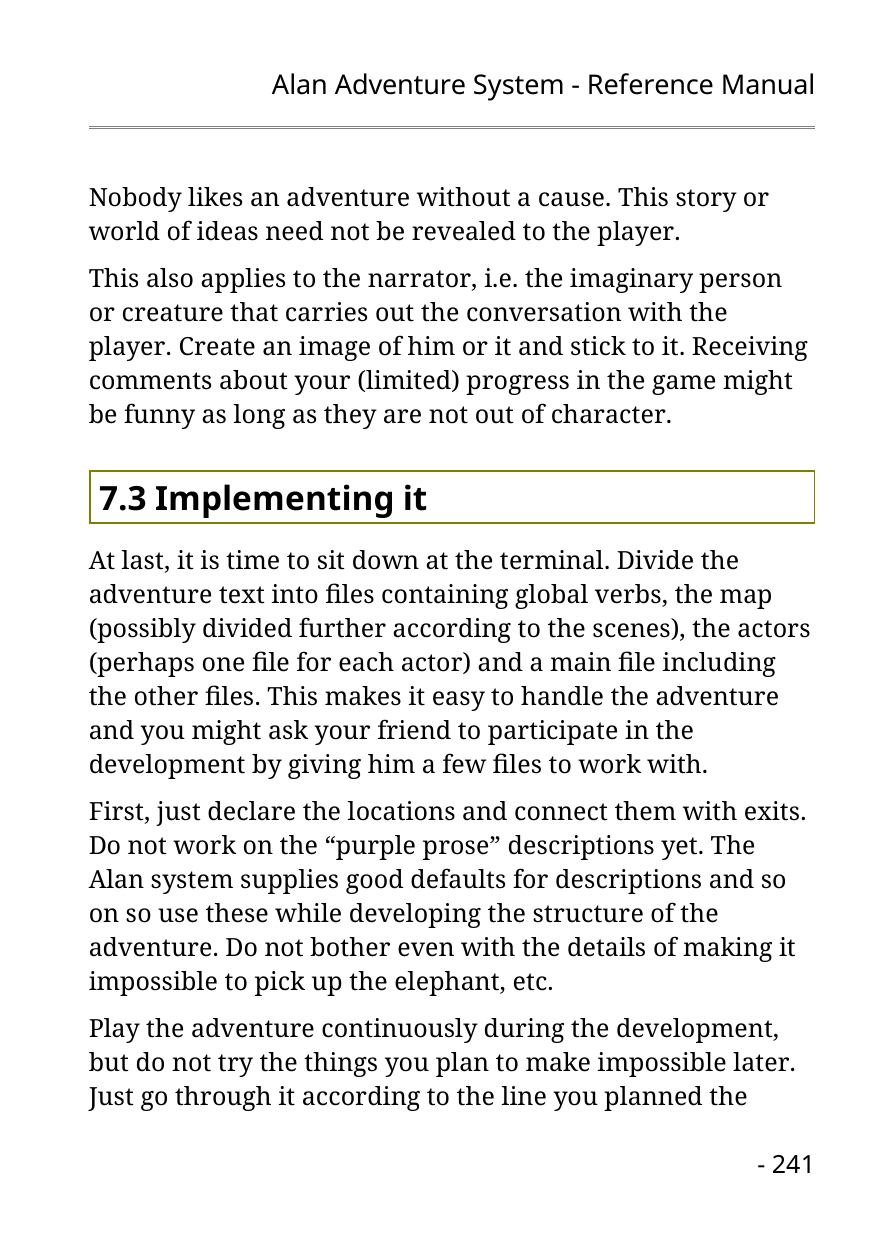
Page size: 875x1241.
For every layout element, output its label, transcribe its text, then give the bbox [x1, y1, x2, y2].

text Play the adventure continuously during the development, but do not try the things you plan to make impossible later. Just go through it according to the line you planned the [88, 1011, 815, 1112]
text This also applies to the narrator, i.e. the imaginary person or creature that car­ries out the conversation with the player. Create an image of him or it and stick to it. Receiving comments about your (limited) progress in the game might be funny as long as they are not out of character. [88, 261, 815, 431]
subtitle Implementing it [91, 472, 814, 522]
text No­body likes an adventure without a cause. This story or world of ideas need not be revealed to the player. [88, 180, 815, 248]
text First, just declare the locations and connect them with exits. Do not work on the “purple prose” descriptions yet. The Alan system supplies good defaults for descriptions and so on so use these while developing the structure of the adventure. Do not bother even with the details of making it impossible to pick up the elephant, etc. [88, 794, 815, 998]
text At last, it is time to sit down at the terminal. Divide the adventure text into files containing global verbs, the map (possibly divided further according to the scenes), the actors (perhaps one file for each actor) and a main file including the other files. This makes it easy to handle the adventure and you might ask your friend to participate in the development by giving him a few files to work with. [88, 543, 815, 781]
